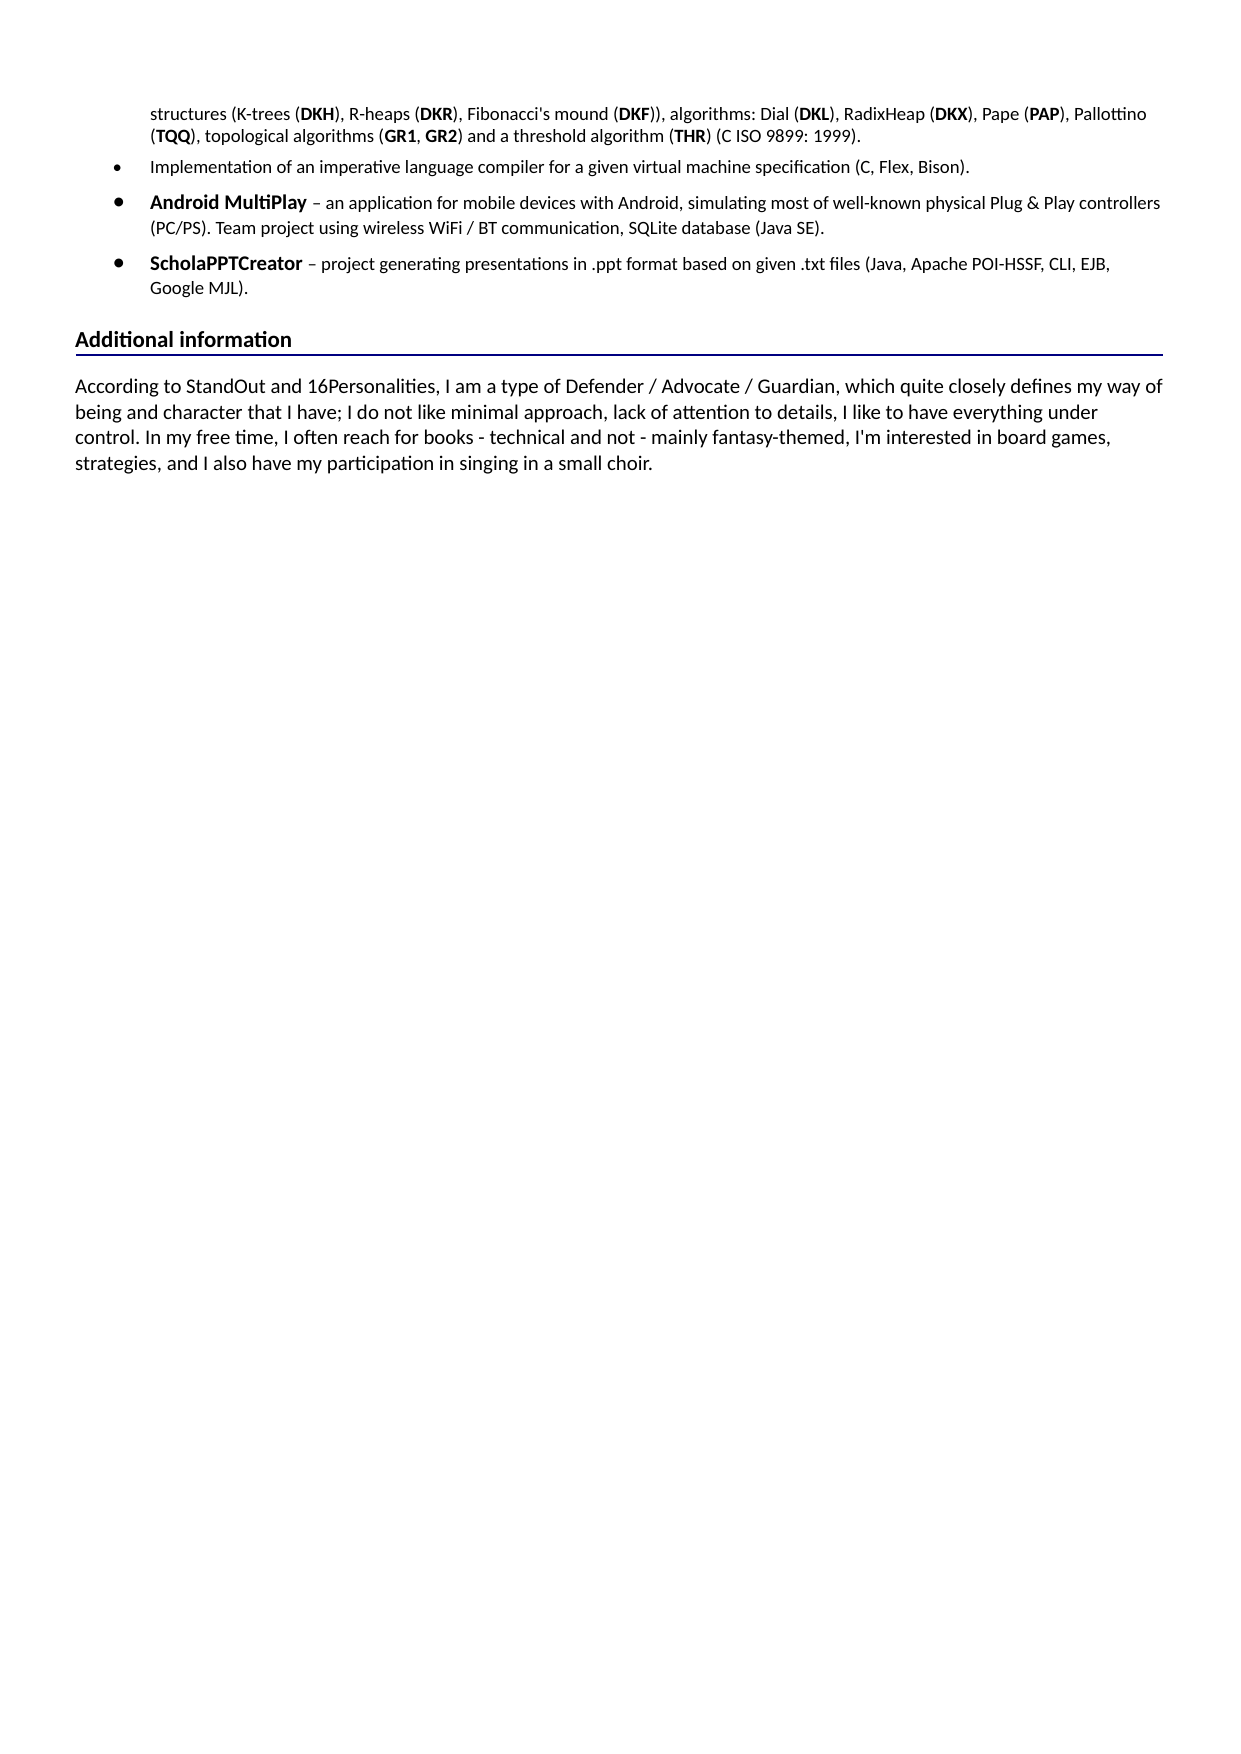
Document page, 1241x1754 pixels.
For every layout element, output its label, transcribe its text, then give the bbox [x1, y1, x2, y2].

text Additional information [75, 325, 1165, 353]
list ScholaPPTCreator – project generating presentations in .ppt format based on given .txt files (Java, Apache POI-HSSF, CLI, EJB, Google MJL). [112, 246, 1165, 299]
text According to StandOut and 16Personalities, I am a type of Defender / Advocate / Guardian, which quite closely defines my way of being and character that I have; I do not like minimal approach, lack of attention to details, I like to have everything under control. In my free time, I often reach for books - technical and not - mainly fantasy-themed, I'm interested in board games, strategies, and I also have my participation in singing in a small choir. [75, 373, 1165, 475]
list Android MultiPlay – an application for mobile devices with Android, simulating most of well-known physical Plug & Play controllers (PC/PS). Team project using wireless WiFi / BT communication, SQLite database (Java SE). [112, 185, 1165, 239]
list Implementation of an imperative language compiler for a given virtual machine specification (C, Flex, Bison). [112, 155, 1165, 178]
list structures (K-trees (DKH), R-heaps (DKR), Fibonacci's mound (DKF)), algorithms: Dial (DKL), RadixHeap (DKX), Pape (PAP), Pallottino (TQQ), topological algorithms (GR1, GR2) and a threshold algorithm (THR) (C ISO 9899: 1999). [112, 102, 1165, 148]
